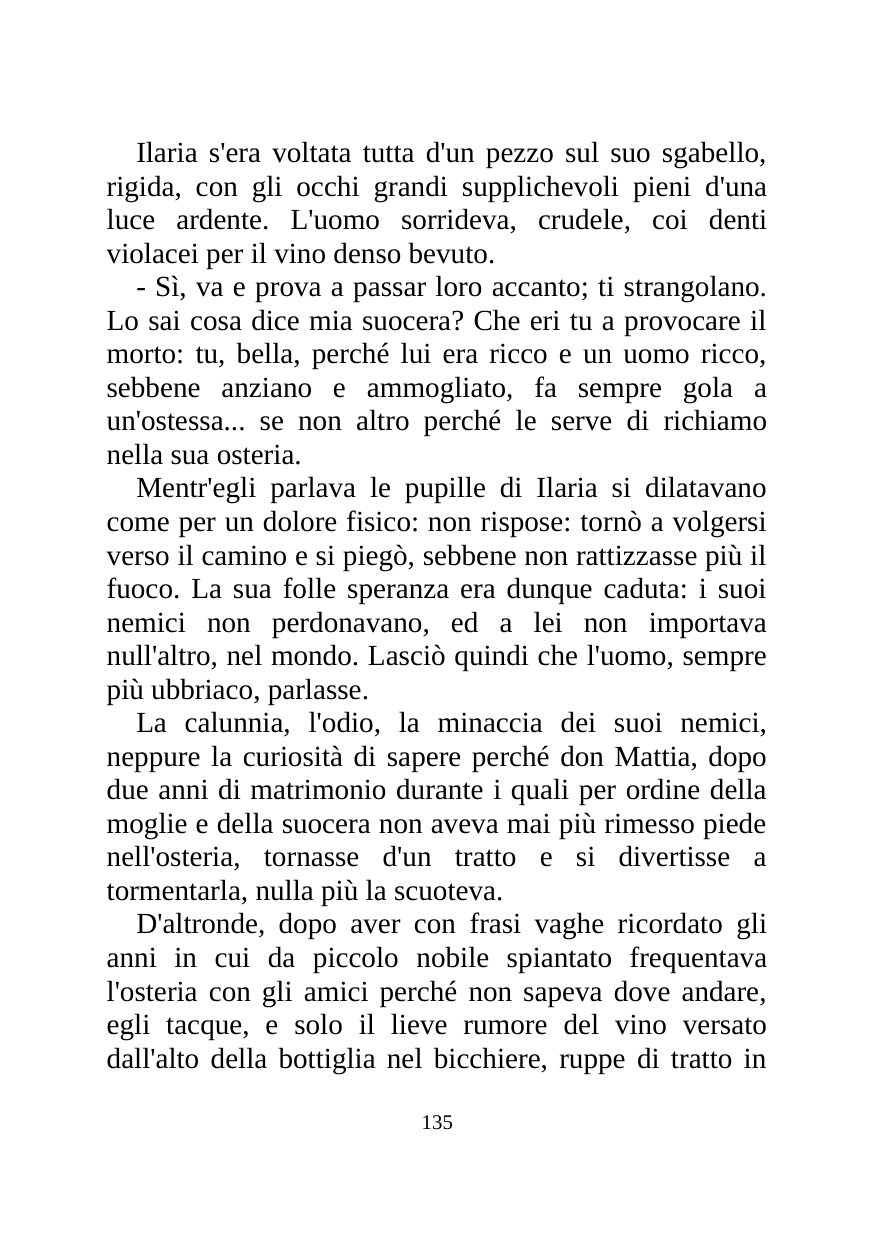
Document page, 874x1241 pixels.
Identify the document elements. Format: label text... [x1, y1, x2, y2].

text Mentr'egli parlava le pupille di Ilaria si dilatavano come per un dolore fisico: non rispose: tornò a volgersi verso il camino e si piegò, sebbene non rattizzasse più il fuoco. La sua folle speranza era dunque caduta: i suoi nemici non perdonavano, ed a lei non importava null'altro, nel mondo. Lasciò quindi che l'uomo, sempre più ubbriaco, parlasse. [106, 471, 768, 705]
text Ilaria s'era voltata tutta d'un pezzo sul suo sgabello, rigida, con gli occhi grandi supplichevoli pieni d'una luce ardente. L'uomo sorrideva, crudele, coi denti violacei per il vino denso bevuto. [106, 135, 768, 269]
text D'altronde, dopo aver con frasi vaghe ricordato gli anni in cui da piccolo nobile spiantato frequentava l'osteria con gli amici perché non sapeva dove andare, egli tacque, e solo il lieve rumore del vino versato dall'alto della bottiglia nel bicchiere, ruppe di tratto in [106, 907, 768, 1074]
text - Sì, va e prova a passar loro accanto; ti strangolano. Lo sai cosa dice mia suocera? Che eri tu a provocare il morto: tu, bella, perché lui era ricco e un uomo ricco, sebbene anziano e ammogliato, fa sempre gola a un'ostessa... se non altro perché le serve di richiamo nella sua osteria. [106, 269, 768, 471]
text La calunnia, l'odio, la minaccia dei suoi nemici, neppure la curiosità di sapere perché don Mattia, dopo due anni di matrimonio durante i quali per ordine della moglie e della suocera non aveva mai più rimesso piede nell'osteria, tornasse d'un tratto e si divertisse a tormentarla, nulla più la scuoteva. [106, 705, 768, 907]
